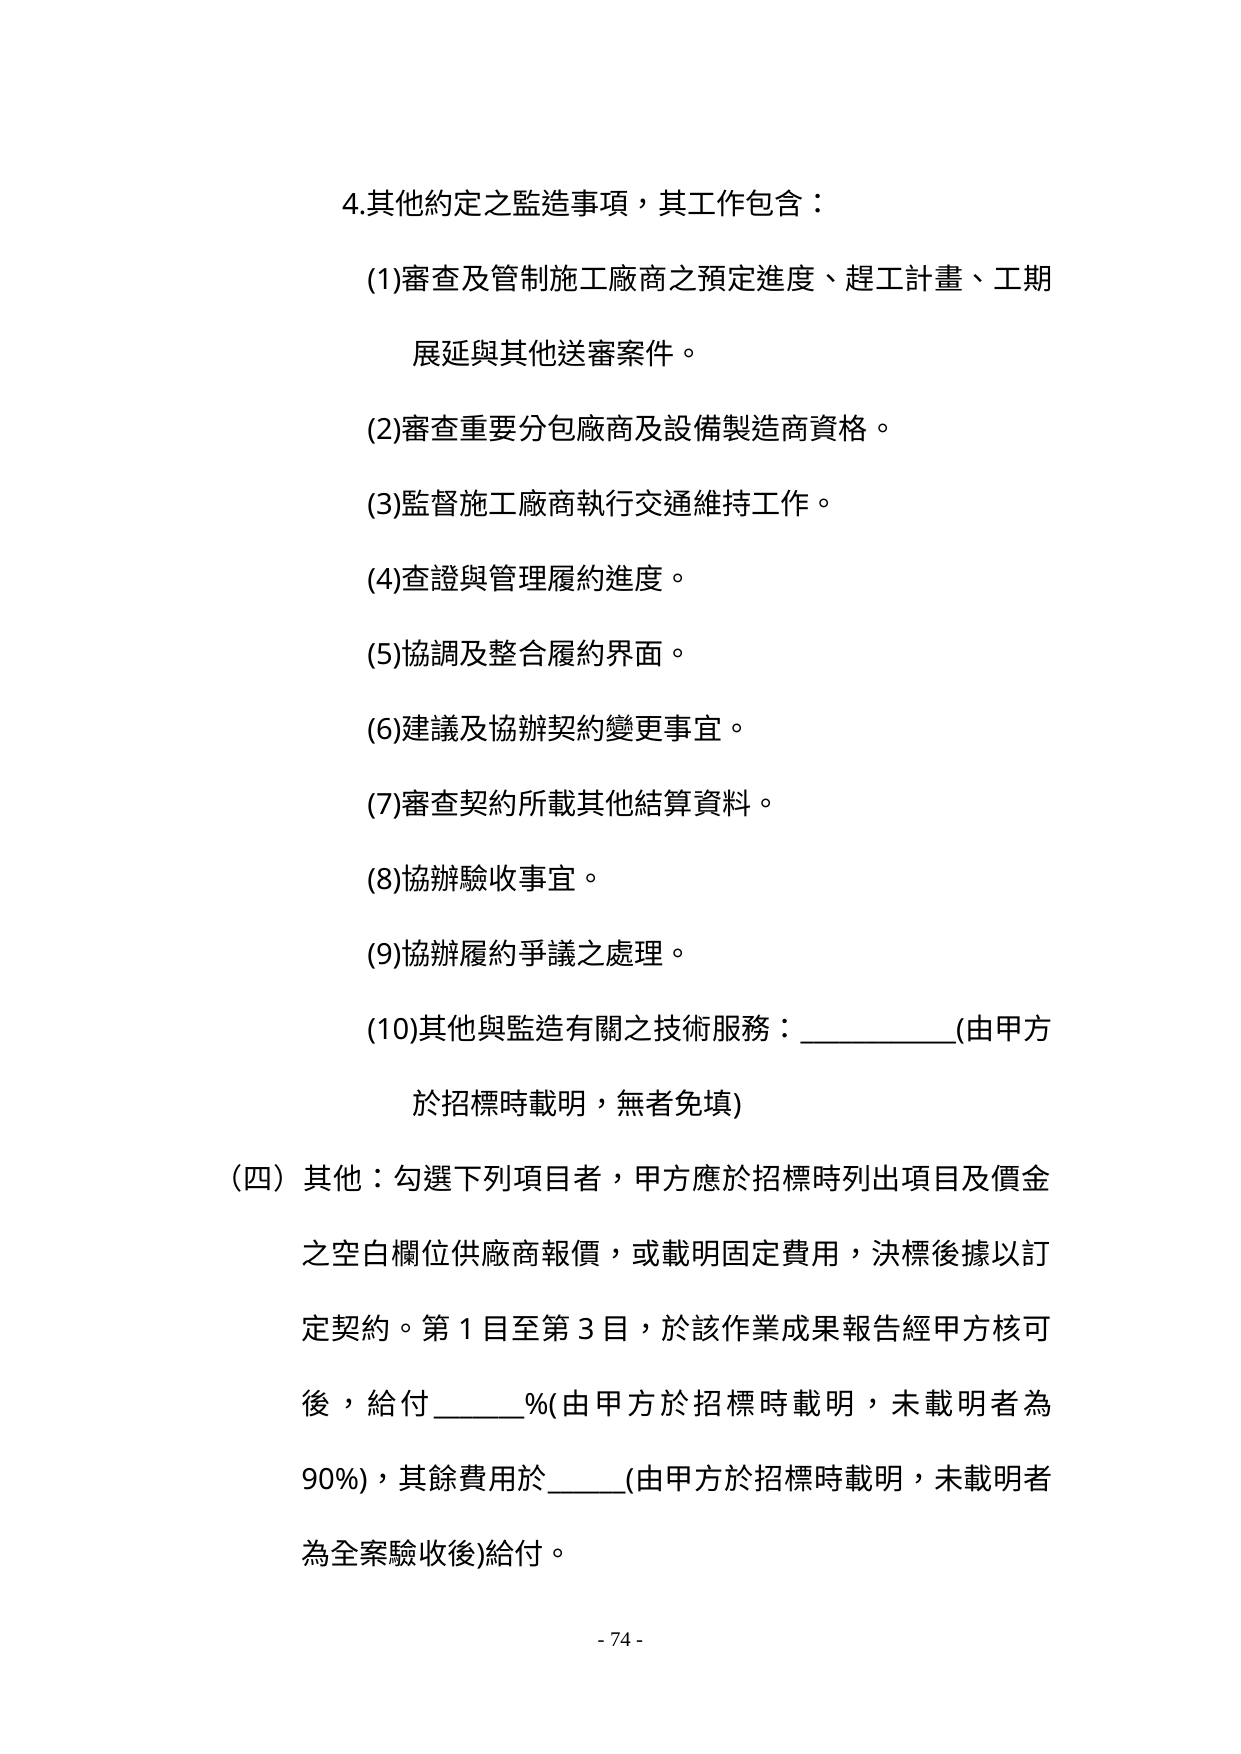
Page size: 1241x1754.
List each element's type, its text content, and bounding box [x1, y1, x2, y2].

text (9)協辦履約爭議之處理。 [367, 914, 1053, 989]
text (1)審查及管制施工廠商之預定進度、趕工計畫、工期展延與其他送審案件。 [367, 239, 1053, 389]
text (6)建議及協辦契約變更事宜。 [367, 689, 1053, 764]
text (4)查證與管理履約進度。 [367, 539, 1053, 614]
text (8)協辦驗收事宜。 [367, 839, 1053, 914]
text （四）其他：勾選下列項目者，甲方應於招標時列出項目及價金之空白欄位供廠商報價，或載明固定費用，決標後據以訂定契約。第1目至第3目，於該作業成果報告經甲方核可後，給付_______%(由甲方於招標時載明，未載明者為90%)，其餘費用於______(由甲方於招標時載明，未載明者為全案驗收後)給付。 [214, 1139, 1053, 1589]
text (7)審查契約所載其他結算資料。 [367, 764, 1053, 839]
text 4.其他約定之監造事項，其工作包含： [342, 164, 1053, 239]
text (3)監督施工廠商執行交通維持工作。 [367, 464, 1053, 539]
text (5)協調及整合履約界面。 [367, 614, 1053, 689]
text (10)其他與監造有關之技術服務：____________(由甲方於招標時載明，無者免填) [367, 989, 1053, 1139]
text (2)審查重要分包廠商及設備製造商資格。 [367, 389, 1053, 464]
